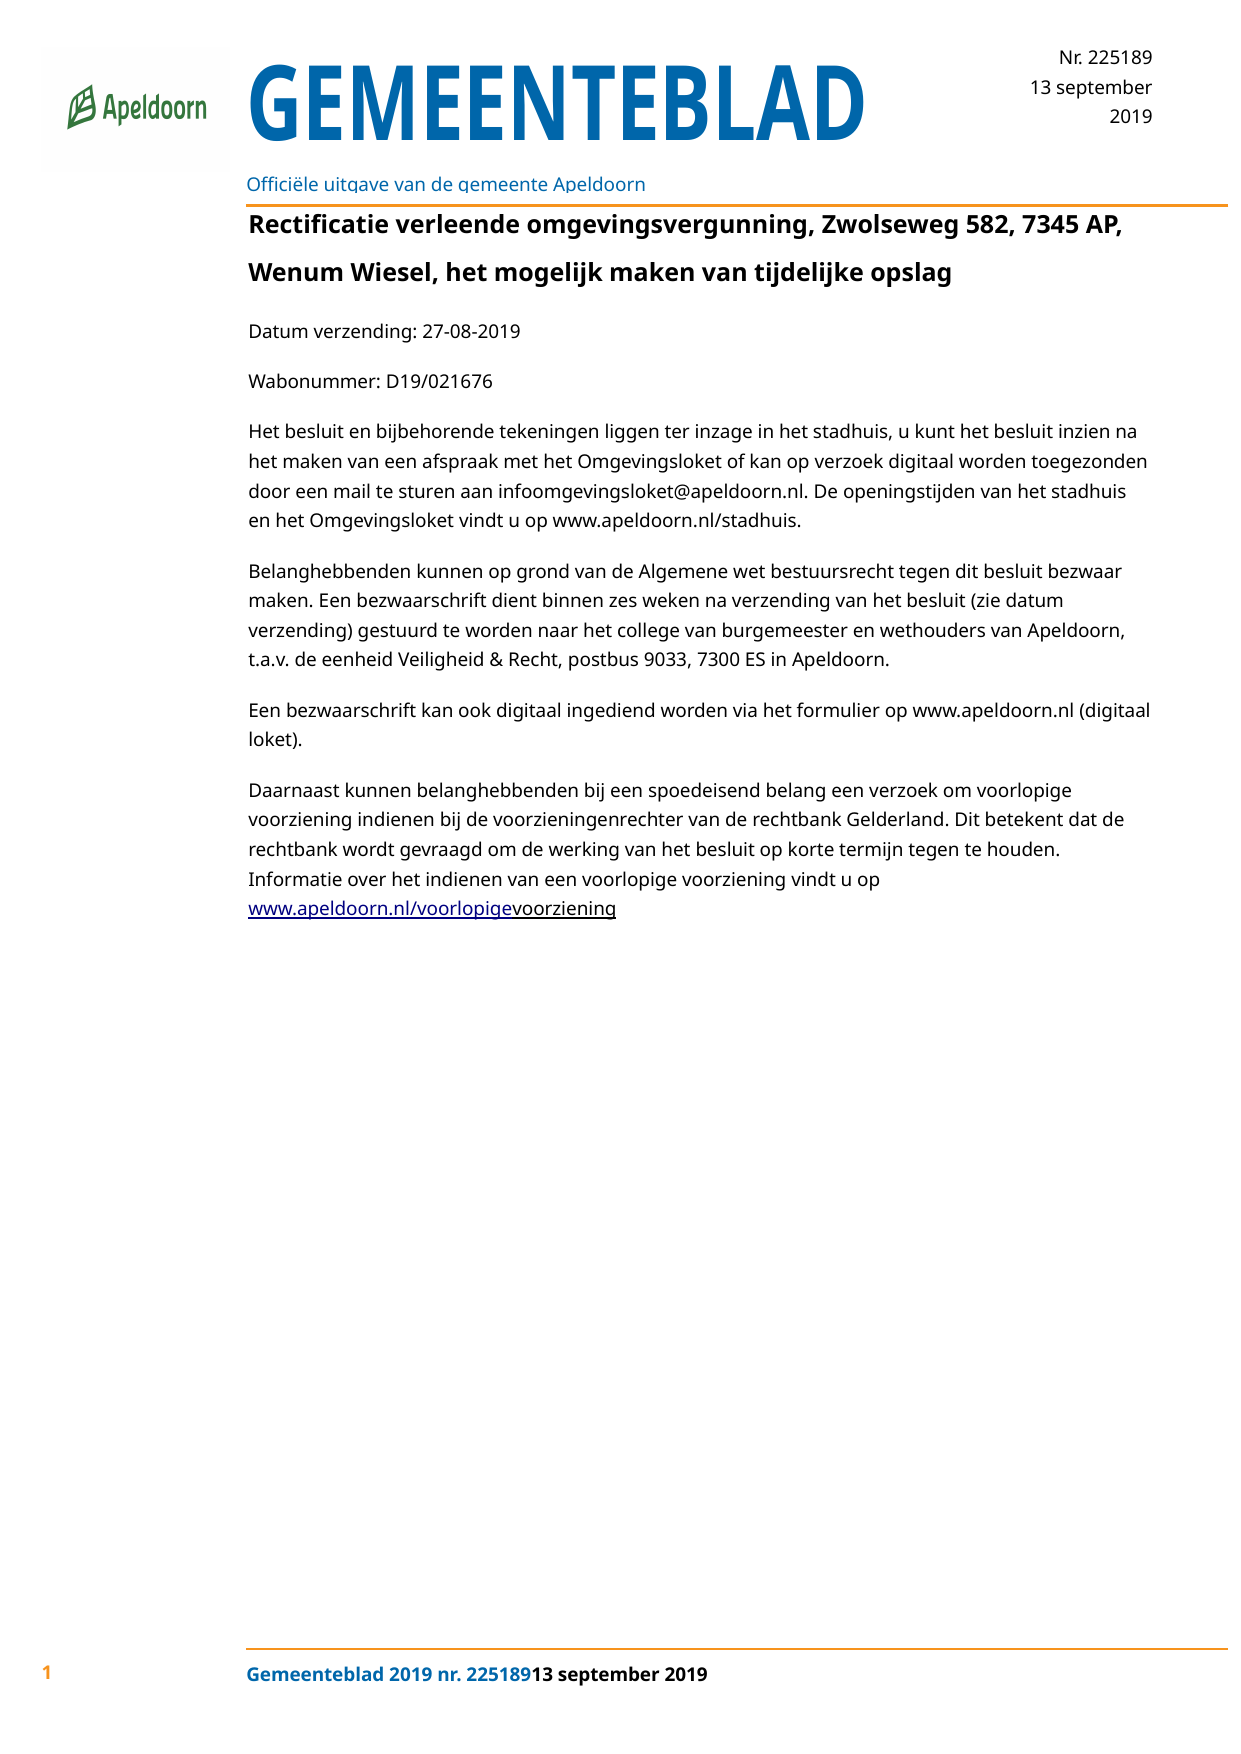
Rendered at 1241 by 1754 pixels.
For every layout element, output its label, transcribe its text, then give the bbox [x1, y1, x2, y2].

text Een bezwaarschrift kan ook digitaal ingediend worden via het formulier op www.apeldoorn.nl (digitaal loket). [248, 697, 1152, 752]
picture [41, 47, 231, 172]
text Datum verzending: 27-08-2019 [248, 318, 1152, 344]
text Rectificatie verleende omgevingsvergunning, Zwolseweg 582, 7345 AP, Wenum Wiesel, het mogelijk maken van tijdelijke opslag [248, 207, 1152, 288]
text Het besluit en bijbehorende tekeningen liggen ter inzage in het stadhuis, u kunt het besluit inzien na het maken van een afspraak met het Omgevingsloket of kan op verzoek digitaal worden toegezonden door een mail te sturen aan infoomgevingsloket@apeldoorn.nl. De openingstijden van het stadhuis en het Omgevingsloket vindt u op www.apeldoorn.nl/stadhuis. [248, 419, 1152, 533]
text Daarnaast kunnen belanghebbenden bij een spoedeisend belang een verzoek om voorlopige voorziening indienen bij de voorzieningenrechter van de rechtbank Gelderland. Dit betekent dat de rechtbank wordt gevraagd om de werking van het besluit op korte termijn tegen te houden. Informatie over het indienen van een voorlopige voorziening vindt u op www.apeldoorn.nl/voorlopigevoorziening [248, 777, 1152, 921]
text Wabonummer: D19/021676 [248, 368, 1152, 394]
text Belanghebbenden kunnen op grond van de Algemene wet bestuursrecht tegen dit besluit bezwaar maken. Een bezwaarschrift dient binnen zes weken na verzending van het besluit (zie datum verzending) gestuurd te worden naar het college van burgemeester en wethouders van Apeldoorn, t.a.v. de eenheid Veiligheid & Recht, postbus 9033, 7300 ES in Apeldoorn. [248, 558, 1152, 672]
